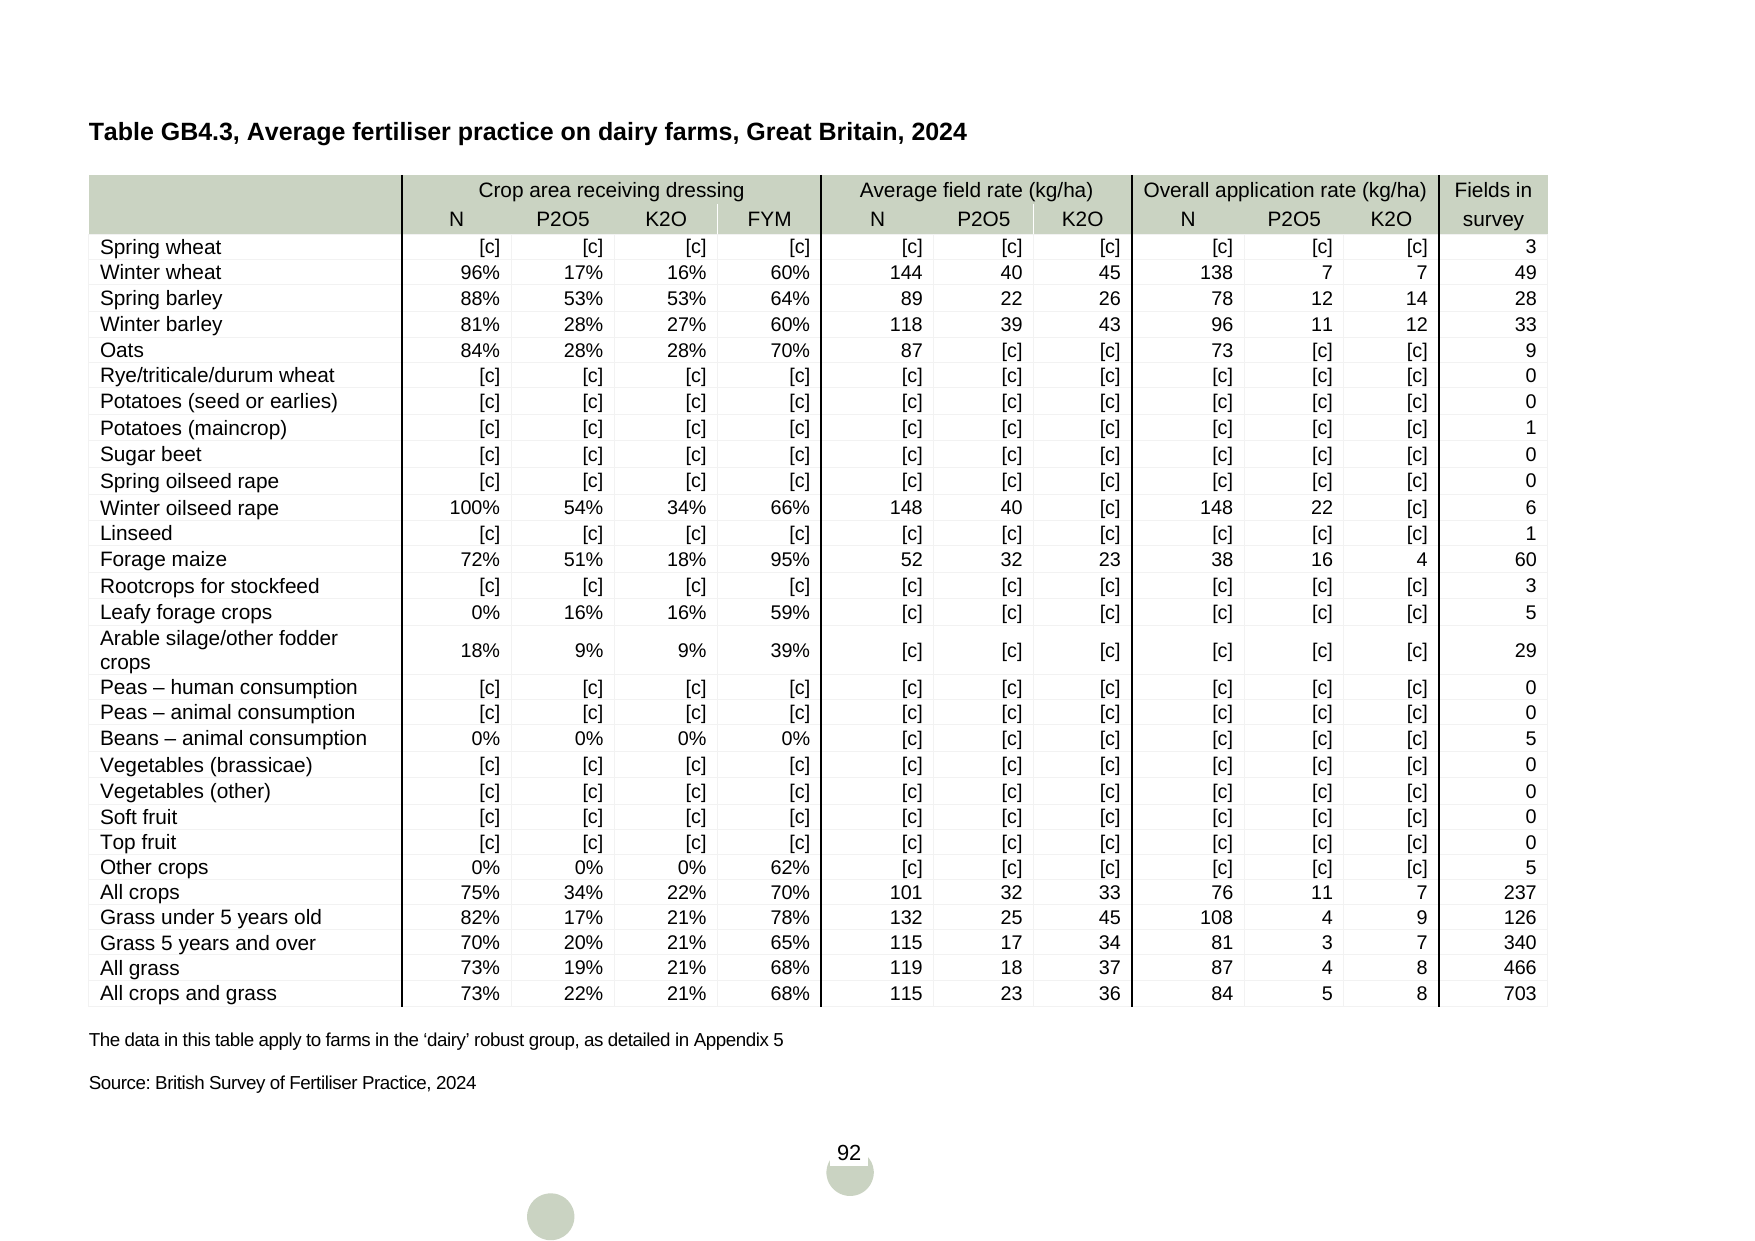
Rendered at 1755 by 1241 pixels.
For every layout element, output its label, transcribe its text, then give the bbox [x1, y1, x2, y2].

table_cell [c] [934, 778, 1033, 804]
table_cell [c] [1245, 855, 1343, 879]
table_cell [c] [718, 573, 820, 598]
table_cell [c] [1245, 235, 1343, 259]
table_cell [c] [718, 521, 820, 545]
table_cell [c] [1344, 338, 1438, 362]
table_cell [c] [822, 700, 933, 724]
table_cell [c] [1034, 778, 1131, 804]
table_cell 21% [615, 930, 717, 954]
table_cell [c] [1245, 805, 1343, 829]
table_cell [c] [1344, 415, 1438, 440]
table_header Average field rate (kg/ha) [822, 175, 1131, 204]
table_cell 144 [822, 260, 933, 284]
table_cell Winter oilseed rape [89, 495, 401, 520]
table_cell 66% [718, 495, 820, 520]
table_cell 0 [1440, 441, 1547, 467]
table_cell [c] [1344, 363, 1438, 387]
table_cell 0% [512, 725, 614, 751]
table_cell 703 [1440, 981, 1547, 1006]
table_cell 45 [1034, 260, 1131, 284]
table_cell All crops [89, 880, 401, 904]
table_cell [c] [1133, 675, 1244, 699]
table_cell 17 [934, 930, 1033, 954]
table_cell [c] [1034, 700, 1131, 724]
table_cell 0% [615, 855, 717, 879]
table_cell 62% [718, 855, 820, 879]
table_cell 84 [1133, 981, 1244, 1006]
table_cell [1548, 724, 1555, 751]
subtitle Table GB4.3, Average fertiliser practice on dairy farms, Great Britain, 2024 [88, 117, 1559, 146]
table_cell 84% [403, 338, 511, 362]
table_cell 119 [822, 955, 933, 979]
table_cell [1548, 625, 1555, 674]
table_cell 11 [1245, 312, 1343, 337]
text The data in this table apply to farms in the ‘dairy’ robust group, as detailed in Appendix 5 [88, 1029, 1559, 1050]
table_cell 32 [934, 546, 1033, 572]
table_cell [c] [822, 235, 933, 259]
table_cell [c] [822, 521, 933, 545]
table_cell 16 [1245, 546, 1343, 572]
table_cell [c] [1344, 441, 1438, 467]
table_cell 70% [718, 880, 820, 904]
table_cell [c] [1245, 441, 1343, 467]
table_cell [c] [1034, 725, 1131, 751]
table_cell [c] [1344, 495, 1438, 520]
table_cell [c] [1245, 778, 1343, 804]
table_cell Arable silage/other fodder crops [89, 626, 401, 674]
table_cell 27% [615, 312, 717, 337]
table_cell Soft fruit [89, 805, 401, 829]
table_cell P2O5 [1244, 204, 1344, 234]
table_cell P2O5 [511, 204, 614, 234]
table_cell [c] [1034, 573, 1131, 598]
table_header Overall application rate (kg/ha) [1133, 175, 1438, 204]
table_cell 34% [615, 495, 717, 520]
table_cell Winter wheat [89, 260, 401, 284]
table_cell 5 [1440, 855, 1547, 879]
table_cell N [822, 204, 934, 234]
table_cell 28% [512, 312, 614, 337]
table_cell [c] [615, 573, 717, 598]
table_cell [c] [615, 468, 717, 493]
table_cell 5 [1440, 725, 1547, 751]
table_cell [1548, 284, 1555, 311]
table_cell 0 [1440, 468, 1547, 493]
table_cell [c] [934, 235, 1033, 259]
table_cell FYM [718, 204, 820, 234]
table_cell 0 [1440, 752, 1547, 777]
table_cell [c] [718, 778, 820, 804]
table_cell [c] [1245, 338, 1343, 362]
table_cell [c] [615, 388, 717, 414]
table_cell [c] [615, 675, 717, 699]
table_cell 3 [1440, 235, 1547, 259]
table_cell [c] [822, 855, 933, 879]
table_cell 73 [1133, 338, 1244, 362]
table_cell [c] [512, 441, 614, 467]
table_cell [c] [615, 805, 717, 829]
table_cell [c] [1245, 599, 1343, 625]
table_cell 126 [1440, 905, 1547, 929]
table_cell 466 [1440, 955, 1547, 979]
table_cell [1548, 929, 1555, 954]
table_cell 9% [615, 626, 717, 674]
table_cell [c] [1133, 855, 1244, 879]
table_cell [c] [1133, 725, 1244, 751]
table_cell [1548, 854, 1555, 879]
table_cell 6 [1440, 495, 1547, 520]
table_cell [c] [1133, 778, 1244, 804]
table_cell [c] [1133, 599, 1244, 625]
table_cell [c] [1133, 363, 1244, 387]
table_cell [c] [1344, 805, 1438, 829]
table_cell [1548, 829, 1555, 854]
table_cell Vegetables (other) [89, 778, 401, 804]
table_cell [c] [1034, 855, 1131, 879]
table_cell [c] [1133, 388, 1244, 414]
table_cell [c] [934, 573, 1033, 598]
table_cell 17% [512, 905, 614, 929]
table_cell [c] [822, 805, 933, 829]
table_cell 118 [822, 312, 933, 337]
table_cell [c] [822, 363, 933, 387]
text Source: British Survey of Fertiliser Practice, 2024 [88, 1072, 1559, 1093]
table_cell Forage maize [89, 546, 401, 572]
table_cell [c] [512, 363, 614, 387]
table_cell [c] [1133, 521, 1244, 545]
table_cell [c] [934, 830, 1033, 854]
table_cell 36 [1034, 981, 1131, 1006]
table_cell 32 [934, 880, 1033, 904]
table_cell [c] [1344, 573, 1438, 598]
table_cell 0 [1440, 805, 1547, 829]
table_cell 81 [1133, 930, 1244, 954]
table_cell 39% [718, 626, 820, 674]
table_cell 76 [1133, 880, 1244, 904]
table_cell 5 [1440, 599, 1547, 625]
table_cell 64% [718, 285, 820, 311]
table_cell 7 [1245, 260, 1343, 284]
table_cell [c] [512, 805, 614, 829]
table_cell 7 [1344, 880, 1438, 904]
table_cell [c] [512, 521, 614, 545]
table_cell [1548, 699, 1555, 724]
table_cell 0 [1440, 830, 1547, 854]
table_cell [c] [718, 830, 820, 854]
table_cell [c] [718, 388, 820, 414]
table_cell [1548, 259, 1555, 284]
table_cell 0 [1440, 700, 1547, 724]
table_cell [1548, 980, 1555, 1006]
table_cell [c] [1245, 573, 1343, 598]
table_header Crop area receiving dressing [403, 175, 820, 204]
table_cell [c] [822, 441, 933, 467]
table_cell 49 [1440, 260, 1547, 284]
table_cell Sugar beet [89, 441, 401, 467]
table_cell 23 [1034, 546, 1131, 572]
table_cell [c] [1344, 855, 1438, 879]
table_cell 18 [934, 955, 1033, 979]
table_cell 81% [403, 312, 511, 337]
table_cell [c] [934, 752, 1033, 777]
table_cell 132 [822, 905, 933, 929]
table_cell [c] [1344, 468, 1438, 493]
table_cell [89, 204, 401, 234]
table_cell 52 [822, 546, 933, 572]
table_cell 17% [512, 260, 614, 284]
table_cell [c] [403, 752, 511, 777]
table_cell [c] [615, 778, 717, 804]
table_cell 12 [1344, 312, 1438, 337]
table_cell [c] [1133, 626, 1244, 674]
table_cell [c] [1034, 752, 1131, 777]
table_cell 96% [403, 260, 511, 284]
table_cell 9% [512, 626, 614, 674]
table_cell Linseed [89, 521, 401, 545]
table_cell [c] [615, 441, 717, 467]
table_cell [c] [1034, 415, 1131, 440]
table_cell [1548, 414, 1555, 440]
table_cell [c] [403, 521, 511, 545]
table_cell [c] [1344, 752, 1438, 777]
table_cell 65% [718, 930, 820, 954]
table_cell 9 [1344, 905, 1438, 929]
table_cell 28% [615, 338, 717, 362]
table_cell [c] [615, 700, 717, 724]
table_cell [c] [1034, 468, 1131, 493]
table_cell 28% [512, 338, 614, 362]
table_cell 0% [403, 855, 511, 879]
table_cell [c] [822, 388, 933, 414]
table_cell 0% [403, 599, 511, 625]
table_cell 22% [512, 981, 614, 1006]
table_cell [c] [934, 805, 1033, 829]
table_cell 78 [1133, 285, 1244, 311]
table_cell 75% [403, 880, 511, 904]
table_cell [c] [1133, 830, 1244, 854]
table_cell [c] [615, 830, 717, 854]
table_cell [c] [1034, 805, 1131, 829]
table_cell 38 [1133, 546, 1244, 572]
table_cell [c] [718, 441, 820, 467]
table_cell 5 [1245, 981, 1343, 1006]
table_cell [c] [403, 573, 511, 598]
table_cell [c] [934, 521, 1033, 545]
table_cell Rye/triticale/durum wheat [89, 363, 401, 387]
table_cell N [1133, 204, 1244, 234]
table_cell [c] [403, 415, 511, 440]
table_cell [c] [512, 573, 614, 598]
table_cell K2O [1344, 204, 1438, 234]
table_cell [c] [822, 675, 933, 699]
table_cell [1548, 440, 1555, 467]
table_cell [c] [934, 415, 1033, 440]
table_cell [1548, 804, 1555, 829]
table_cell [c] [403, 441, 511, 467]
table_cell 68% [718, 981, 820, 1006]
table_cell 16% [615, 260, 717, 284]
table_cell 16% [615, 599, 717, 625]
table_cell 53% [615, 285, 717, 311]
table_cell 89 [822, 285, 933, 311]
table_cell 148 [1133, 495, 1244, 520]
table_cell 73% [403, 955, 511, 979]
table_cell [c] [403, 388, 511, 414]
table_cell 26 [1034, 285, 1131, 311]
table_cell 95% [718, 546, 820, 572]
table_cell 88% [403, 285, 511, 311]
table_cell 40 [934, 495, 1033, 520]
table_cell 0% [615, 725, 717, 751]
table_cell 115 [822, 981, 933, 1006]
table_cell [c] [1344, 830, 1438, 854]
table_cell Oats [89, 338, 401, 362]
table_cell 43 [1034, 312, 1131, 337]
table_cell 340 [1440, 930, 1547, 954]
table_cell [c] [403, 468, 511, 493]
table_cell [1548, 777, 1555, 804]
table_cell 0 [1440, 778, 1547, 804]
table_cell [1548, 204, 1555, 234]
table_cell Rootcrops for stockfeed [89, 573, 401, 598]
table_cell [c] [403, 363, 511, 387]
table_cell 0 [1440, 363, 1547, 387]
table_cell [1548, 572, 1555, 598]
table_cell [c] [1344, 700, 1438, 724]
table_cell [c] [1245, 363, 1343, 387]
table_cell Grass under 5 years old [89, 905, 401, 929]
table_cell 45 [1034, 905, 1131, 929]
table_cell 0% [403, 725, 511, 751]
table_cell 21% [615, 955, 717, 979]
table_cell [c] [512, 235, 614, 259]
table_cell 72% [403, 546, 511, 572]
table_cell [c] [615, 415, 717, 440]
table_cell 0% [718, 725, 820, 751]
table_cell [c] [822, 468, 933, 493]
table_cell [c] [403, 830, 511, 854]
table_cell [c] [512, 752, 614, 777]
table_cell [c] [822, 778, 933, 804]
table_cell [c] [934, 338, 1033, 362]
table_cell [c] [934, 725, 1033, 751]
table_cell [c] [1344, 599, 1438, 625]
table_cell [c] [1245, 700, 1343, 724]
table_cell Vegetables (brassicae) [89, 752, 401, 777]
table_cell 22 [1245, 495, 1343, 520]
table_cell [c] [512, 830, 614, 854]
table_cell P2O5 [934, 204, 1033, 234]
table_cell 9 [1440, 338, 1547, 362]
table_cell 14 [1344, 285, 1438, 311]
table_cell 59% [718, 599, 820, 625]
table_cell [c] [1245, 830, 1343, 854]
table_cell K2O [614, 204, 717, 234]
table_cell Other crops [89, 855, 401, 879]
table_cell [c] [718, 675, 820, 699]
table_cell 22% [615, 880, 717, 904]
table_cell [c] [1344, 778, 1438, 804]
table_cell 21% [615, 981, 717, 1006]
table_cell 60% [718, 312, 820, 337]
table_cell 4 [1245, 905, 1343, 929]
table_cell 12 [1245, 285, 1343, 311]
table_cell 39 [934, 312, 1033, 337]
table_cell [c] [615, 521, 717, 545]
table_cell [c] [934, 441, 1033, 467]
table_cell 18% [615, 546, 717, 572]
table_cell All crops and grass [89, 981, 401, 1006]
table_cell [c] [718, 235, 820, 259]
table_cell [c] [403, 805, 511, 829]
table_cell [c] [822, 626, 933, 674]
table_cell [c] [934, 675, 1033, 699]
table_cell [c] [512, 675, 614, 699]
table_cell 4 [1245, 955, 1343, 979]
table_cell 0 [1440, 388, 1547, 414]
table_cell [c] [403, 235, 511, 259]
table_cell 18% [403, 626, 511, 674]
table_cell 101 [822, 880, 933, 904]
table_cell 3 [1245, 930, 1343, 954]
table_cell [c] [512, 388, 614, 414]
table_cell Spring barley [89, 285, 401, 311]
table_cell 100% [403, 495, 511, 520]
table_cell [c] [934, 388, 1033, 414]
table_cell Potatoes (maincrop) [89, 415, 401, 440]
table_cell [c] [1344, 235, 1438, 259]
table_cell [1548, 674, 1555, 699]
table_cell [1548, 520, 1555, 545]
table_cell [c] [1133, 752, 1244, 777]
table_cell Beans – animal consumption [89, 725, 401, 751]
table_cell 20% [512, 930, 614, 954]
table_cell [c] [403, 778, 511, 804]
table_cell [c] [1034, 338, 1131, 362]
table_cell 25 [934, 905, 1033, 929]
table_cell [c] [934, 855, 1033, 879]
table_cell [c] [1034, 830, 1131, 854]
table_cell [1548, 751, 1555, 777]
table_cell 78% [718, 905, 820, 929]
table_cell [c] [718, 700, 820, 724]
table_cell K2O [1034, 204, 1131, 234]
table_cell 54% [512, 495, 614, 520]
table_cell [1548, 954, 1555, 979]
table_cell [1548, 467, 1555, 493]
table_cell 96 [1133, 312, 1244, 337]
table_cell [c] [1133, 700, 1244, 724]
table_cell [c] [934, 700, 1033, 724]
table_cell [c] [934, 599, 1033, 625]
table_cell 108 [1133, 905, 1244, 929]
table_cell Spring wheat [89, 235, 401, 259]
table_cell [c] [1344, 388, 1438, 414]
table_cell 34% [512, 880, 614, 904]
table_cell 19% [512, 955, 614, 979]
table_cell [1548, 494, 1555, 520]
table_cell [c] [1133, 805, 1244, 829]
table_cell 33 [1034, 880, 1131, 904]
table_cell [c] [934, 468, 1033, 493]
table_cell [c] [934, 626, 1033, 674]
table_cell [c] [718, 415, 820, 440]
table_cell Winter barley [89, 312, 401, 337]
table_cell [c] [1133, 573, 1244, 598]
table_cell [1548, 311, 1555, 337]
table_cell [c] [1344, 521, 1438, 545]
table_cell [c] [512, 468, 614, 493]
table_cell [c] [1034, 521, 1131, 545]
table_cell 37 [1034, 955, 1131, 979]
table_cell 16% [512, 599, 614, 625]
table_cell [c] [822, 573, 933, 598]
table_cell 73% [403, 981, 511, 1006]
table_cell [c] [1245, 752, 1343, 777]
table_cell Peas – animal consumption [89, 700, 401, 724]
table_cell 0% [512, 855, 614, 879]
table_cell [c] [1245, 521, 1343, 545]
table_header [1548, 175, 1555, 204]
table_cell 82% [403, 905, 511, 929]
table_cell [c] [822, 599, 933, 625]
table_cell [c] [718, 363, 820, 387]
table_cell [c] [1034, 441, 1131, 467]
table_cell [c] [1034, 675, 1131, 699]
table_cell [c] [1245, 675, 1343, 699]
table_cell [c] [1034, 626, 1131, 674]
table_cell [c] [1034, 388, 1131, 414]
table_cell [c] [718, 468, 820, 493]
table_cell [c] [822, 752, 933, 777]
table_cell [c] [1034, 363, 1131, 387]
table_cell [c] [512, 778, 614, 804]
table_cell [c] [934, 363, 1033, 387]
table_cell [1548, 598, 1555, 625]
table_cell [c] [718, 752, 820, 777]
table_cell 1 [1440, 415, 1547, 440]
table_cell Grass 5 years and over [89, 930, 401, 954]
table_cell [c] [822, 415, 933, 440]
table_cell [c] [512, 700, 614, 724]
table_cell Leafy forage crops [89, 599, 401, 625]
table_cell [1548, 337, 1555, 362]
table_cell [c] [822, 725, 933, 751]
table_cell 11 [1245, 880, 1343, 904]
table_cell [c] [822, 830, 933, 854]
table_cell [1548, 362, 1555, 387]
table_cell [c] [1034, 599, 1131, 625]
table_cell [c] [1344, 626, 1438, 674]
table_cell [c] [1034, 495, 1131, 520]
table_cell [c] [1133, 415, 1244, 440]
table_cell 70% [718, 338, 820, 362]
table_cell [c] [1344, 675, 1438, 699]
table_cell N [403, 204, 511, 234]
table_cell 3 [1440, 573, 1547, 598]
table_cell 51% [512, 546, 614, 572]
table_cell 28 [1440, 285, 1547, 311]
table_cell 60% [718, 260, 820, 284]
table_cell 7 [1344, 930, 1438, 954]
table_cell All grass [89, 955, 401, 979]
table_cell Spring oilseed rape [89, 468, 401, 493]
table_cell [c] [1133, 468, 1244, 493]
table_header [89, 175, 401, 204]
table_cell 0 [1440, 675, 1547, 699]
table_cell 68% [718, 955, 820, 979]
table_cell [1548, 904, 1555, 929]
table_cell 29 [1440, 626, 1547, 674]
table_cell 21% [615, 905, 717, 929]
table_cell [1548, 234, 1555, 259]
table_cell [c] [1034, 235, 1131, 259]
table_cell survey [1440, 204, 1548, 234]
table_cell Peas – human consumption [89, 675, 401, 699]
table_cell 87 [822, 338, 933, 362]
table_cell [c] [1344, 725, 1438, 751]
table_cell [c] [1133, 235, 1244, 259]
table_cell 87 [1133, 955, 1244, 979]
table_cell 115 [822, 930, 933, 954]
table_cell 23 [934, 981, 1033, 1006]
table_cell 33 [1440, 312, 1547, 337]
table_cell [c] [1245, 725, 1343, 751]
table_cell [c] [403, 700, 511, 724]
table_cell [c] [1133, 441, 1244, 467]
table_cell [c] [512, 415, 614, 440]
table_cell 53% [512, 285, 614, 311]
table_cell [c] [1245, 626, 1343, 674]
table_cell 70% [403, 930, 511, 954]
table_cell 8 [1344, 981, 1438, 1006]
table_cell 7 [1344, 260, 1438, 284]
table_cell Top fruit [89, 830, 401, 854]
table_cell Potatoes (seed or earlies) [89, 388, 401, 414]
table_cell 138 [1133, 260, 1244, 284]
table_cell [c] [615, 752, 717, 777]
table_cell [1548, 545, 1555, 572]
table_cell [1548, 879, 1555, 904]
table_cell 237 [1440, 880, 1547, 904]
table_cell [1548, 387, 1555, 414]
table_cell 40 [934, 260, 1033, 284]
table_cell 60 [1440, 546, 1547, 572]
table_header Fields in [1440, 175, 1548, 204]
table_cell 148 [822, 495, 933, 520]
table_cell [c] [615, 363, 717, 387]
table_cell [c] [718, 805, 820, 829]
table_cell [c] [615, 235, 717, 259]
table_cell [c] [1245, 415, 1343, 440]
table_cell [c] [1245, 468, 1343, 493]
table_cell 8 [1344, 955, 1438, 979]
table_cell [c] [403, 675, 511, 699]
table_cell 34 [1034, 930, 1131, 954]
table_cell 22 [934, 285, 1033, 311]
table_cell 4 [1344, 546, 1438, 572]
table_cell [c] [1245, 388, 1343, 414]
table_cell 1 [1440, 521, 1547, 545]
